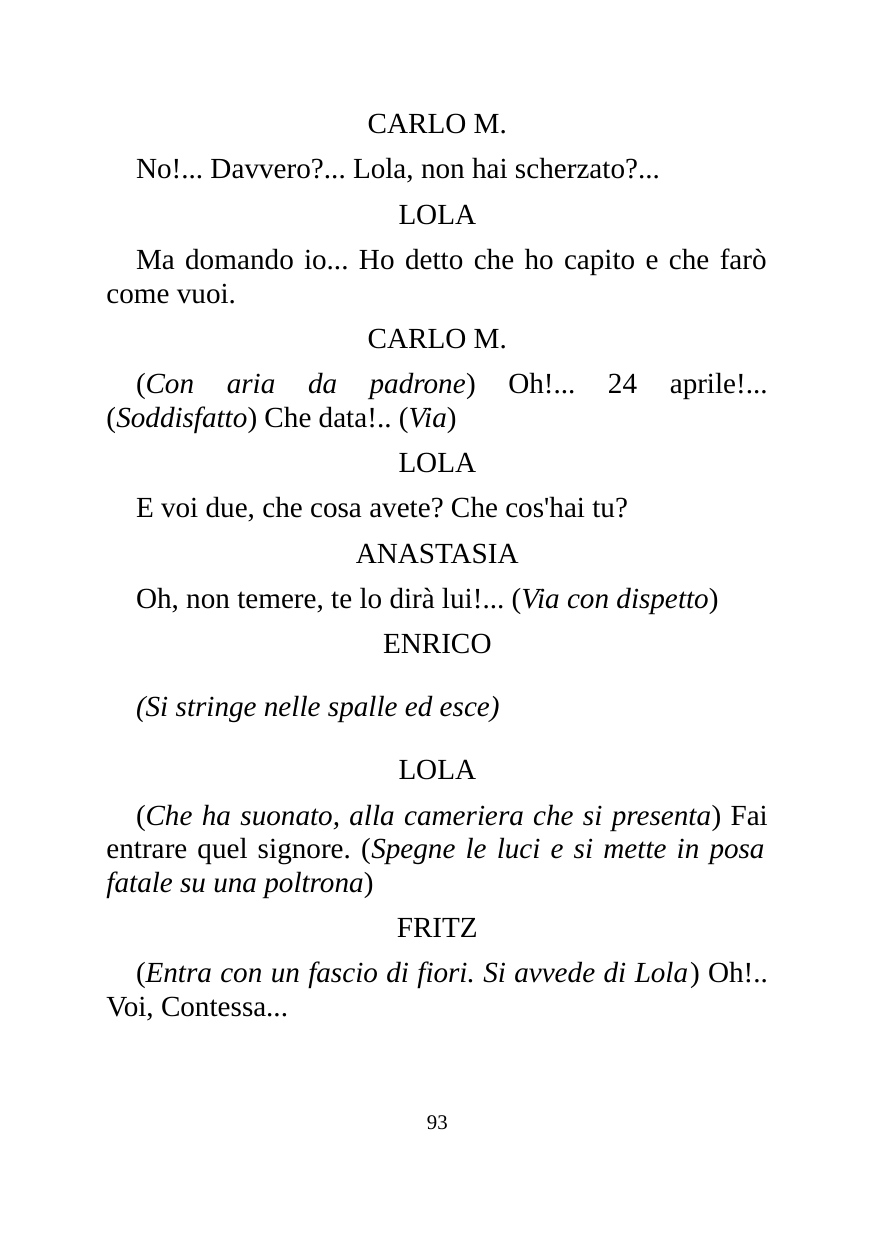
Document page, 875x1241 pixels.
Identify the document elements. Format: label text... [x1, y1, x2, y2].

text ENRICO [106, 626, 768, 660]
text Ma domando io... Ho detto che ho capito e che farò come vuoi. [106, 242, 768, 309]
text (Si stringe nelle spalle ed esce) [106, 689, 768, 723]
text Oh, non temere, te lo dirà lui!... (Via con dispetto) [106, 581, 768, 615]
text LOLA [106, 445, 768, 479]
text CARLO M. [106, 106, 768, 140]
text No!... Davvero?... Lola, non hai scherzato?... [106, 152, 768, 185]
text LOLA [106, 752, 768, 786]
text LOLA [106, 197, 768, 230]
text (Entra con un fascio di fiori. Si avvede di Lola) Oh!.. Voi, Contessa... [106, 956, 768, 1023]
text (Con aria da padrone) Oh!... 24 aprile!... (Soddisfatto) Che data!.. (Via) [106, 366, 768, 433]
text E voi due, che cosa avete? Che cos'hai tu? [106, 491, 768, 524]
text CARLO M. [106, 321, 768, 354]
text ANASTASIA [106, 536, 768, 569]
text (Che ha suonato, alla cameriera che si presenta) Fai entrare quel signore. (Spegne le luci e si mette in posa fatale su una poltrona) [106, 798, 768, 898]
text FRITZ [106, 910, 768, 944]
